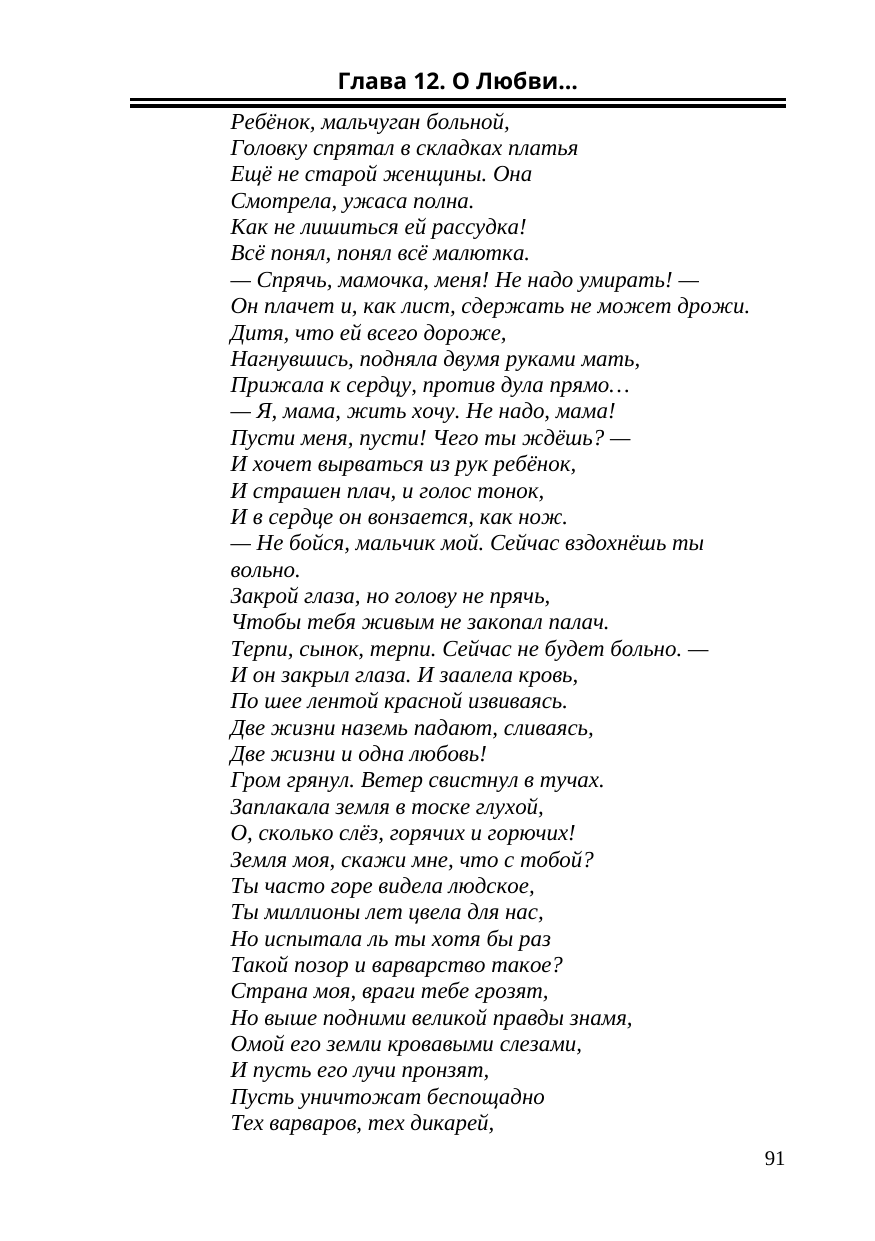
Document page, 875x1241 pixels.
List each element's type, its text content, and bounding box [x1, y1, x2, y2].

text Ребёнок, мальчуган больной, Головку спрятал в складках платья Ещё не старой женщины. Она Смотрела, ужаса полна. Как не лишиться ей рассудка! Всё понял, понял всё малютка. — Спрячь, мамочка, меня! Не надо умирать! — Он плачет и, как лист, сдержать не может дрожи. Дитя, что ей всего дороже, Нагнувшись, подняла двумя руками мать, Прижала к сердцу, против дула прямо… — Я, мама, жить хочу. Не надо, мама! Пусти меня, пусти! Чего ты ждёшь? — И хочет вырваться из рук ребёнок, И страшен плач, и голос тонок, И в сердце он вонзается, как нож. — Не бойся, мальчик мой. Сейчас вздохнёшь ты вольно. Закрой глаза, но голову не прячь, Чтобы тебя живым не закопал палач. Терпи, сынок, терпи. Сейчас не будет больно. — И он закрыл глаза. И заалела кровь, По шее лентой красной извиваясь. Две жизни наземь падают, сливаясь, Две жизни и одна любовь! Гром грянул. Ветер свистнул в тучах. Заплакала земля в тоске глухой, О, сколько слёз, горячих и горючих! Земля моя, скажи мне, что с тобой? Ты часто горе видела людское, Ты миллионы лет цвела для нас, Но испытала ль ты хотя бы раз Такой позор и варварство такое? Страна моя, враги тебе грозят, Но выше подними великой правды знамя, Омой его земли кровавыми слезами, И пусть его лучи пронзят, Пусть уничтожат беспощадно Тех варваров, тех дикарей, [230, 108, 786, 1136]
